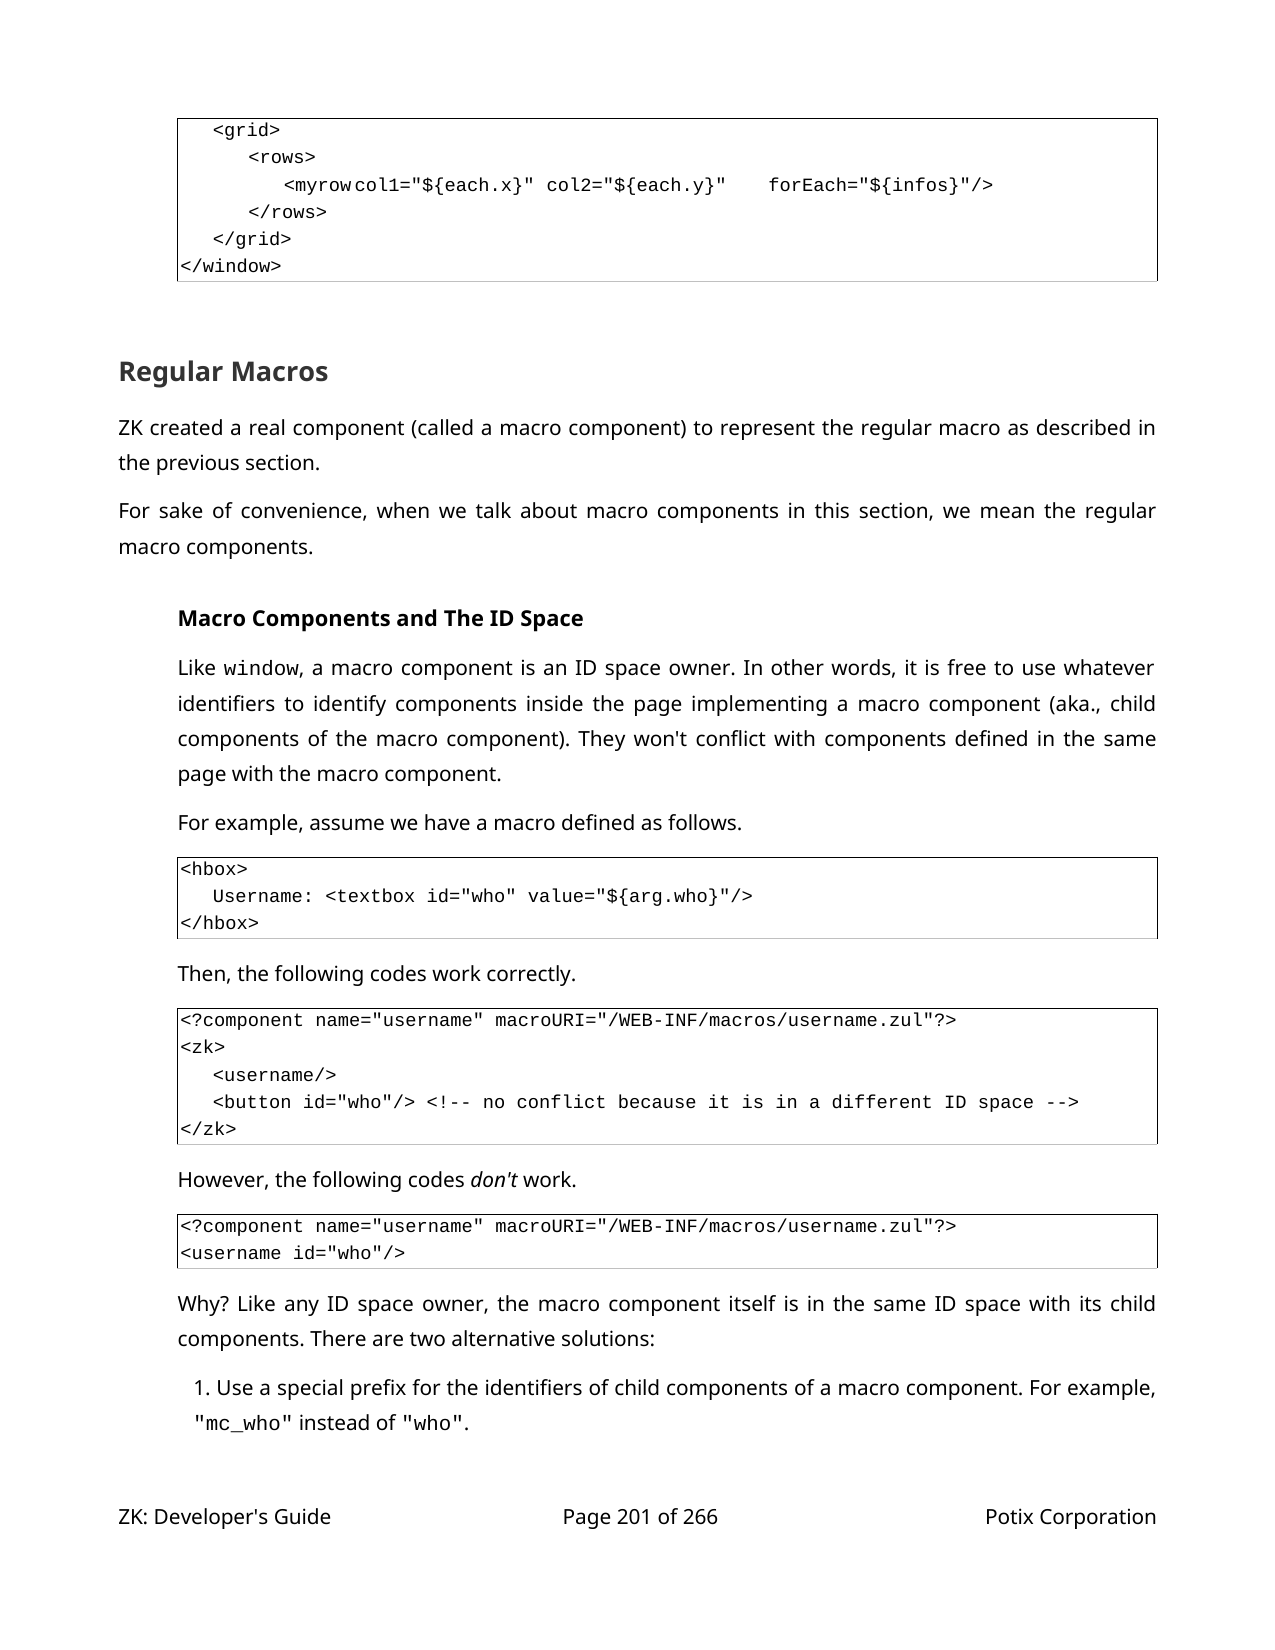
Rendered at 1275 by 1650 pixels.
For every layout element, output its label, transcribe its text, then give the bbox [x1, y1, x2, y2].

text <username/> [178, 1062, 1157, 1087]
text </window> [178, 254, 1157, 281]
text Like window, a macro component is an ID space owner. In other words, it is free to use whatever identifiers to identify components inside the page implementing a macro component (aka., child components of the macro component). They won't conflict with components defined in the same page with the macro component. [177, 653, 1157, 787]
text <rows> [178, 145, 1157, 169]
text <?component name="username" macroURI="/WEB-INF/macros/username.zul"?> [178, 1215, 1157, 1238]
text Username: <textbox id="who" value="${arg.who}"/> [178, 884, 1157, 908]
subtitle Regular Macros [118, 352, 1157, 389]
text For sake of convenience, when we talk about macro components in this section, we mean the regular macro components. [118, 497, 1157, 560]
text Then, the following codes work correctly. [177, 959, 1157, 987]
text </grid> [178, 227, 1157, 251]
text Why? Like any ID space owner, the macro component itself is in the same ID space with its child components. There are two alternative solutions: [177, 1289, 1157, 1352]
text <?component name="username" macroURI="/WEB-INF/macros/username.zul"?> [178, 1009, 1157, 1032]
text <zk> [178, 1035, 1157, 1059]
text <myrow col1="${each.x}" col2="${each.y}" forEach="${infos}"/> [178, 172, 1157, 197]
text However, the following codes don't work. [177, 1165, 1157, 1193]
text <button id="who"/> <!-- no conflict because it is in a different ID space --> [178, 1089, 1157, 1114]
text ZK created a real component (called a macro component) to represent the regular macro as described in the previous section. [118, 413, 1157, 476]
text For example, assume we have a macro defined as follows. [177, 808, 1157, 836]
list 1. Use a special prefix for the identifiers of child components of a macro component. For example, "mc_who" instead of "who". [156, 1373, 1157, 1436]
text </zk> [178, 1117, 1157, 1144]
text </rows> [178, 200, 1157, 224]
text <hbox> [178, 858, 1157, 881]
text <grid> [178, 119, 1157, 142]
text <username id="who"/> [178, 1241, 1157, 1268]
subtitle Macro Components and The ID Space [177, 603, 1157, 633]
text </hbox> [178, 911, 1157, 938]
